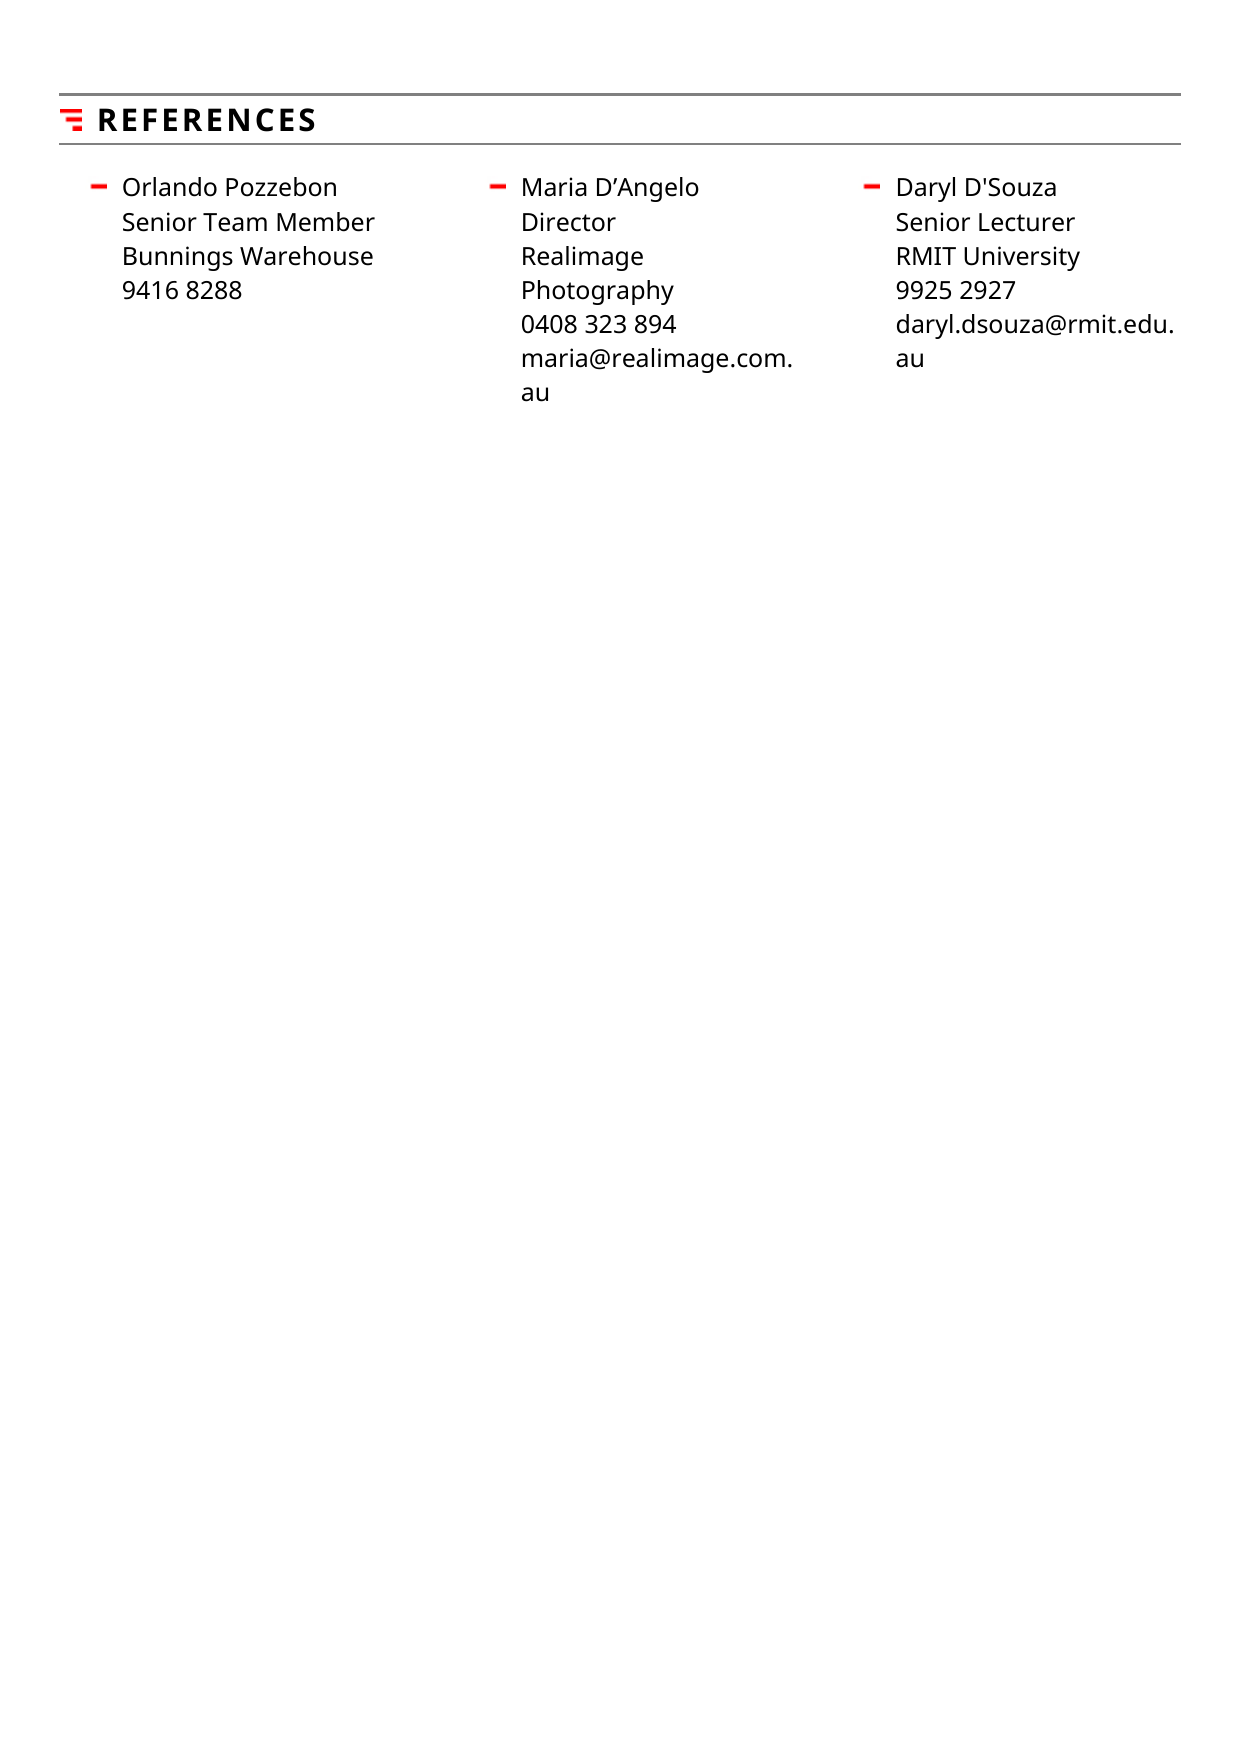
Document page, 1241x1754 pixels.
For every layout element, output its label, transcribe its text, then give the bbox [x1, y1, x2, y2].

list Daryl D'Souza Senior Lecturer RMIT University 9925 2927 daryl.dsouza@rmit.edu.au [858, 170, 1181, 374]
picture [484, 176, 506, 198]
picture [85, 176, 107, 198]
list Orlando Pozzebon Senior Team Member Bunnings Warehouse 9416 8288 [84, 170, 418, 306]
list Maria D’Angelo Director Realimage Photography 0408 323 894 maria@realimage.com.au [483, 170, 795, 408]
picture [858, 176, 880, 198]
picture [60, 109, 82, 131]
list REFERENCES [59, 96, 1181, 143]
